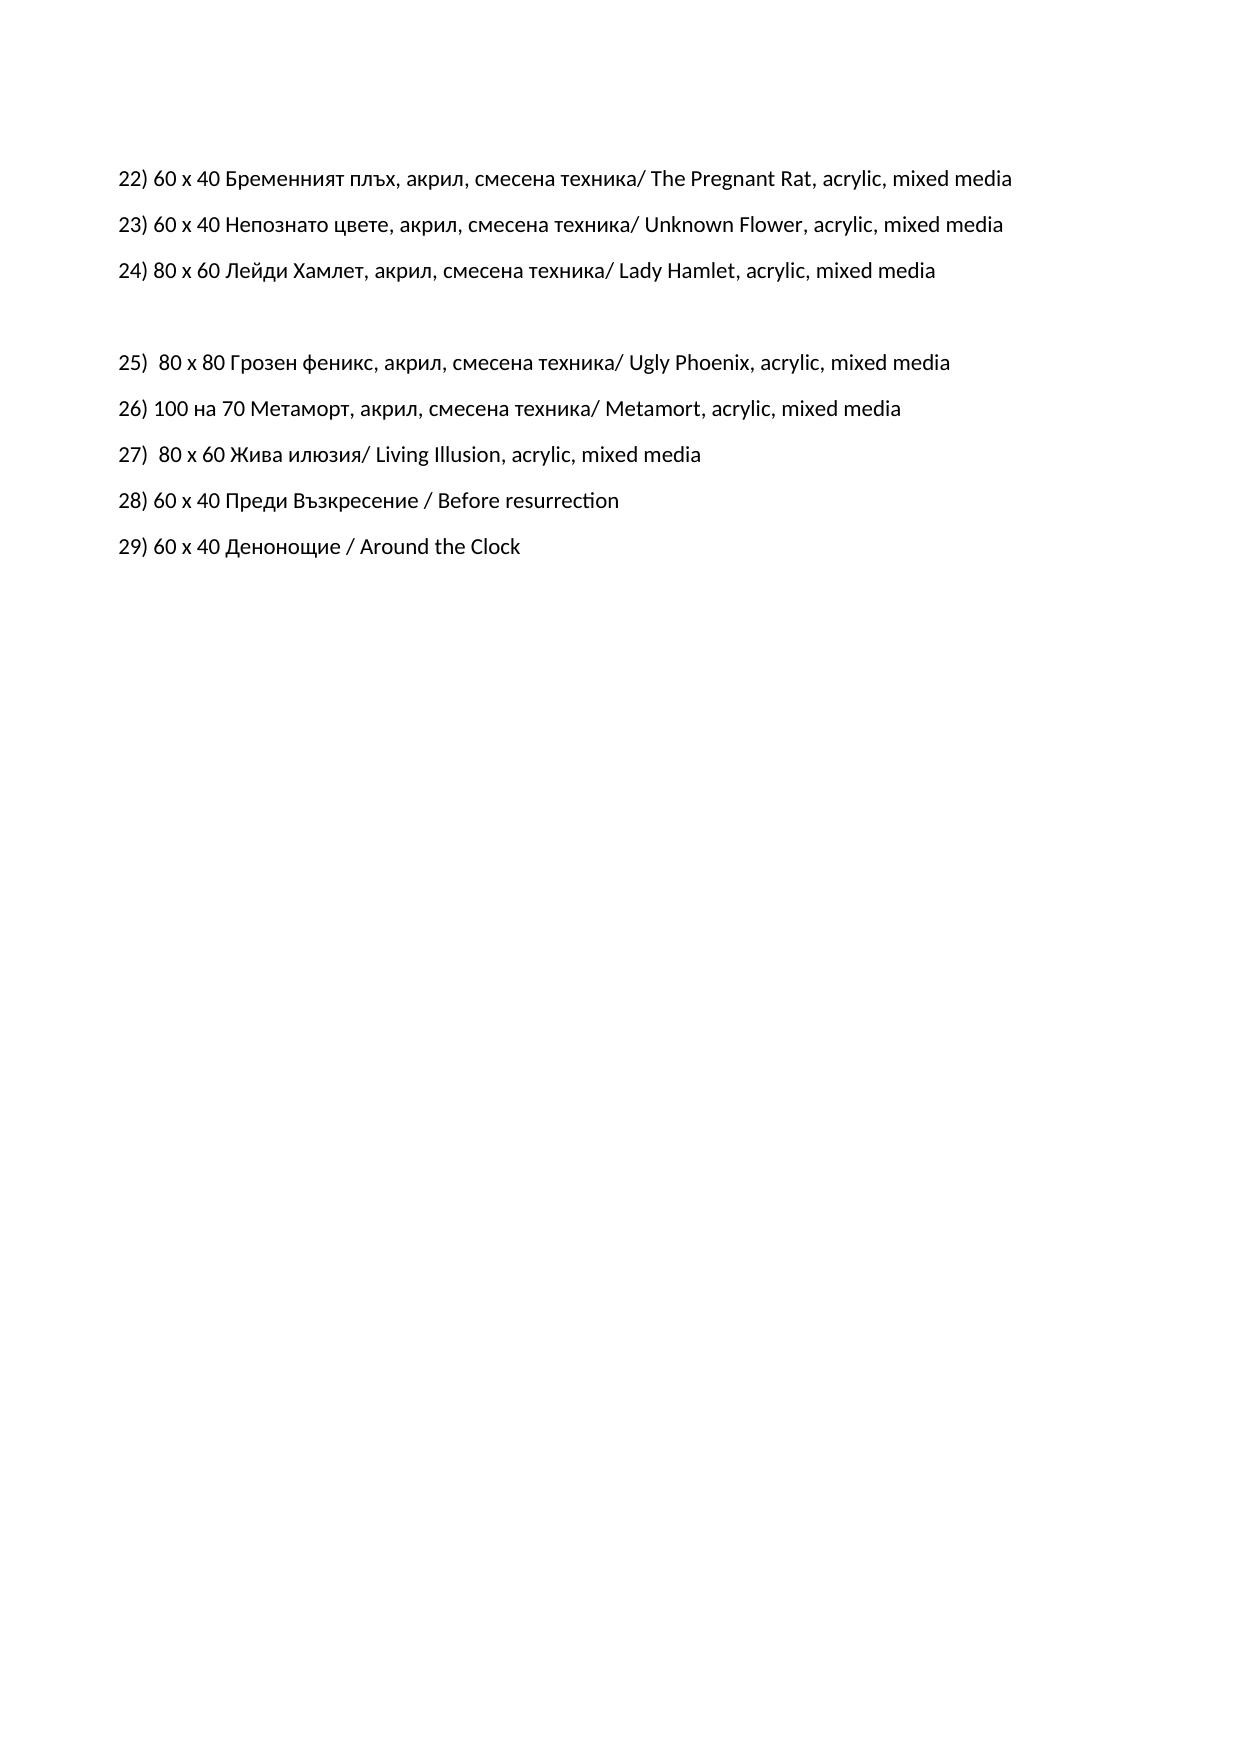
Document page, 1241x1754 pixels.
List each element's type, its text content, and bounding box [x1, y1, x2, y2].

text 25) 80 х 80 Грозен феникс, акрил, смесена техника/ Ugly Phoenix, acrylic, mixed media [118, 348, 1122, 376]
text 24) 80 х 60 Лейди Хамлет, акрил, смесена техника/ Lady Hamlet, acrylic, mixed media [118, 256, 1122, 284]
text 26) 100 на 70 Метаморт, акрил, смесена техника/ Metamort, acrylic, mixed media [118, 394, 1122, 422]
text 23) 60 х 40 Непознато цвете, акрил, смесена техника/ Unknown Flower, acrylic, mixed media [118, 210, 1122, 238]
text 29) 60 x 40 Денонощие / Around the Clock [118, 532, 1122, 561]
text 22) 60 х 40 Бременният плъх, акрил, смесена техника/ The Pregnant Rat, acrylic, mixed media [118, 164, 1122, 192]
text 27) 80 х 60 Жива илюзия/ Living Illusion, acrylic, mixed media [118, 440, 1122, 468]
text 28) 60 x 40 Преди Възкресение / Before resurrection [118, 486, 1122, 514]
